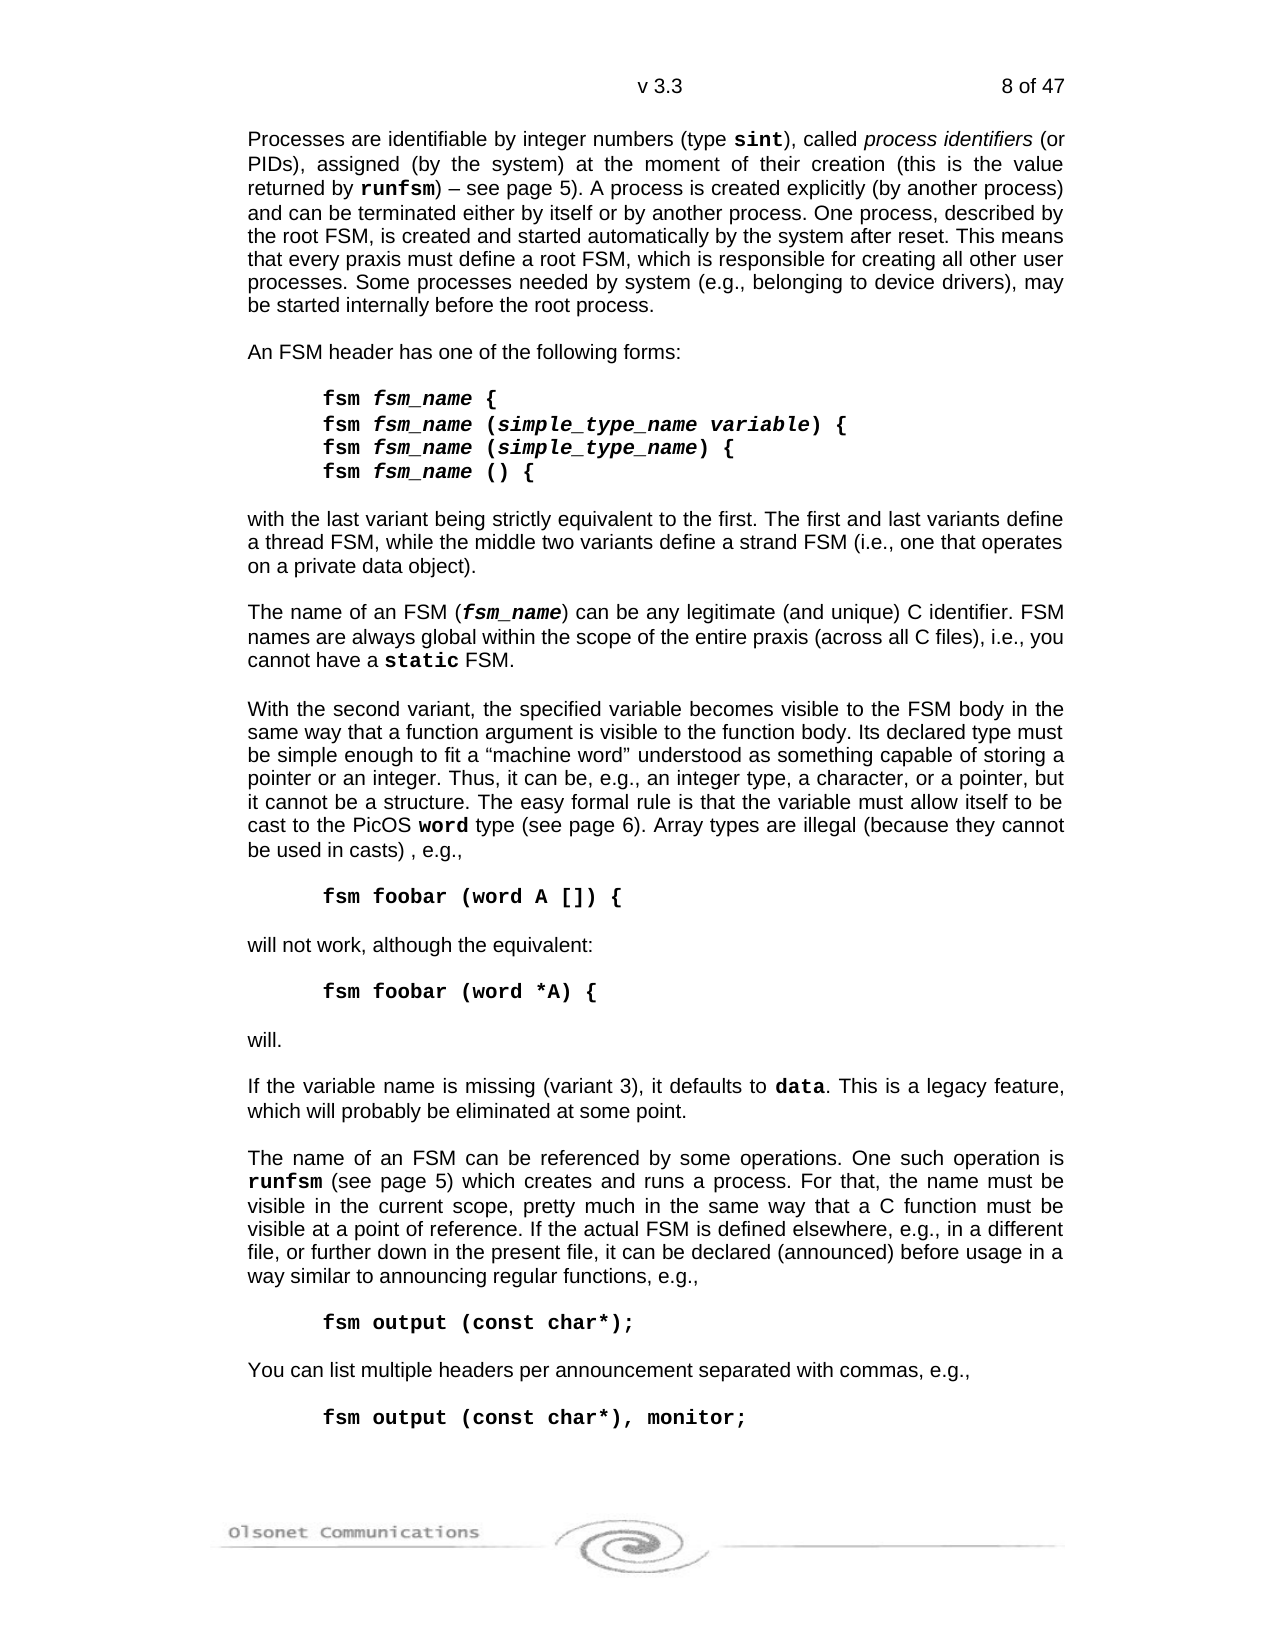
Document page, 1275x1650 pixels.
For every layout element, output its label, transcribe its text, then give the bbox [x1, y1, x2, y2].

text fsm output (const char*); [247, 1311, 1065, 1336]
text You can list multiple headers per announcement separated with commas, e.g., [247, 1359, 1065, 1382]
text The name of an FSM (fsm_name) can be any legitimate (and unique) C identifier. FSM names are always global within the scope of the entire praxis (across all C files), i.e., you cannot have a static FSM. [247, 601, 1065, 674]
text If the variable name is missing (variant 3), it defaults to data. This is a legacy feature, which will probably be eliminated at some point. [247, 1074, 1065, 1123]
text fsm foobar (word *A) { [247, 980, 1065, 1005]
text Processes are identifiable by integer numbers (type sint), called process identifiers (or PIDs), assigned (by the system) at the moment of their creation (this is the value returned by runfsm) – see page 5). A process is created explicitly (by another process) and can be terminated either by itself or by another process. One process, described by the root FSM, is created and started automatically by the system after reset. This means that every praxis must define a root FSM, which is responsible for creating all other user processes. Some processes needed by system (e.g., belonging to device drivers), may be started internally before the root process. [247, 128, 1065, 317]
picture [210, 1504, 1065, 1596]
text An FSM header has one of the following forms: [247, 341, 1065, 364]
text fsm foobar (word A []) { [247, 885, 1065, 910]
text fsm output (const char*), monitor; [247, 1405, 1065, 1431]
text With the second variant, the specified variable becomes visible to the FSM body in the same way that a function argument is visible to the function body. Its declared type must be simple enough to fit a “machine word” understood as something capable of storing a pointer or an integer. Thus, it can be, e.g., an integer type, a character, or a pointer, but it cannot be a structure. The easy formal rule is that the variable must allow itself to be cast to the PicOS word type (see page 6). Array types are illegal (because they cannot be used in casts) , e.g., [247, 697, 1065, 862]
text fsm fsm_name (simple_type_name variable) { [247, 412, 1065, 437]
text with the last variant being strictly equivalent to the first. The first and last variants define a thread FSM, while the middle two variants define a strand FSM (i.e., one that operates on a private data object). [247, 508, 1065, 577]
text fsm fsm_name { [247, 387, 1065, 412]
text will not work, although the equivalent: [247, 933, 1065, 957]
text fsm fsm_name () { [247, 461, 1065, 484]
text The name of an FSM can be referenced by some operations. One such operation is runfsm (see page 5) which creates and runs a process. For that, the name must be visible in the current scope, pretty much in the same way that a C function must be visible at a point of reference. If the actual FSM is defined elsewhere, e.g., in a different file, or further down in the present file, it can be declared (announced) before usage in a way similar to announcing regular functions, e.g., [247, 1146, 1065, 1287]
text will. [247, 1028, 1065, 1051]
text fsm fsm_name (simple_type_name) { [247, 437, 1065, 461]
